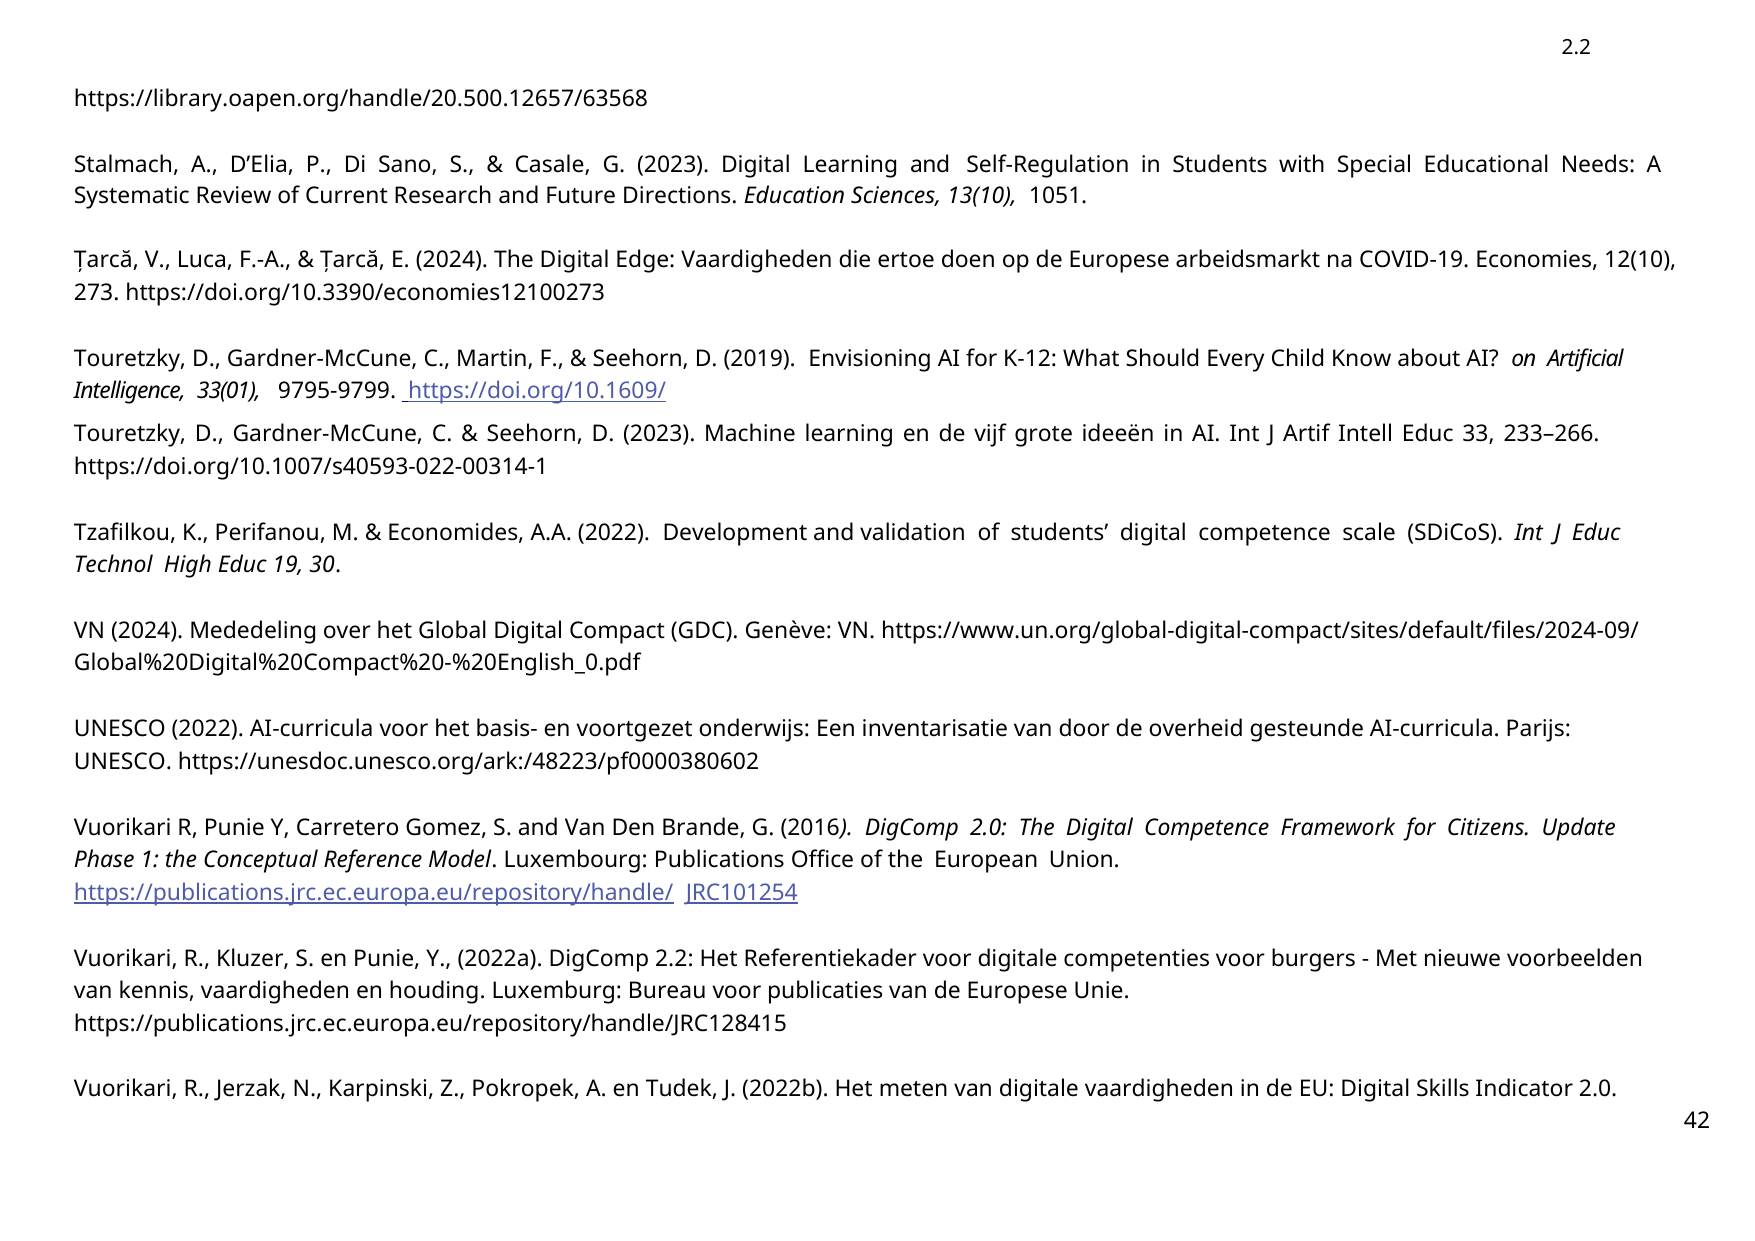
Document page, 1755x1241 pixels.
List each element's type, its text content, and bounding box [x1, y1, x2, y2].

text https://library.oapen.org/handle/20.500.12657/63568 [74, 82, 1691, 113]
text Touretzky, D., Gardner-McCune, C., Martin, F., & Seehorn, D. (2019). Envisioning AI for K-12: What Should Every Child Know about AI? on Artificial Intelligence, 33(01), 9795-9799. https://doi.org/10.1609/ [74, 342, 1700, 405]
text Țarcă, V., Luca, F.-A., & Țarcă, E. (2024). The Digital Edge: Vaardigheden die ertoe doen op de Europese arbeidsmarkt na COVID-19. Economies, 12(10), 273. https://doi.org/10.3390/economies12100273 [74, 243, 1705, 307]
text Vuorikari, R., Kluzer, S. en Punie, Y., (2022a). DigComp 2.2: Het Referentiekader voor digitale competenties voor burgers - Met nieuwe voorbeelden van kennis, vaardigheden en houding. Luxemburg: Bureau voor publicaties van de Europese Unie. https://publications.jrc.ec.europa.eu/repository/handle/JRC128415 [74, 941, 1662, 1038]
text Stalmach, A., D’Elia, P., Di Sano, S., & Casale, G. (2023). Digital Learning and Self-Regulation in Students with Special Educational Needs: A Systematic Review of Current Research and Future Directions. Education Sciences, 13(10), 1051. [74, 147, 1710, 210]
text Vuorikari, R., Jerzak, N., Karpinski, Z., Pokropek, A. en Tudek, J. (2022b). Het meten van digitale vaardigheden in de EU: Digital Skills Indicator 2.0. [74, 1072, 1663, 1103]
text UNESCO (2022). AI-curricula voor het basis- en voortgezet onderwijs: Een inventarisatie van door de overheid gesteunde AI-curricula. Parijs: UNESCO. https://unesdoc.unesco.org/ark:/48223/pf0000380602 [74, 712, 1662, 776]
text Touretzky, D., Gardner-McCune, C. & Seehorn, D. (2023). Machine learning en de vijf grote ideeën in AI. Int J Artif Intell Educ 33, 233–266. https://doi.org/10.1007/s40593-022-00314-1 [74, 417, 1603, 481]
text Tzafilkou, K., Perifanou, M. & Economides, A.A. (2022). Development and validation of students’ digital competence scale (SDiCoS). Int J Educ Technol High Educ 19, 30. [74, 516, 1668, 579]
text Vuorikari R, Punie Y, Carretero Gomez, S. and Van Den Brande, G. (2016). DigComp 2.0: The Digital Competence Framework for Citizens. Update Phase 1: the Conceptual Reference Model. Luxembourg: Publications Office of the European Union. https://publications.jrc.ec.europa.eu/repository/handle/ JRC101254 [74, 811, 1621, 907]
text VN (2024). Mededeling over het Global Digital Compact (GDC). Genève: VN. https://www.un.org/global-digital-compact/sites/default/files/2024-09/Global%20Digital%20Compact%20-%20English_0.pdf [74, 614, 1663, 678]
